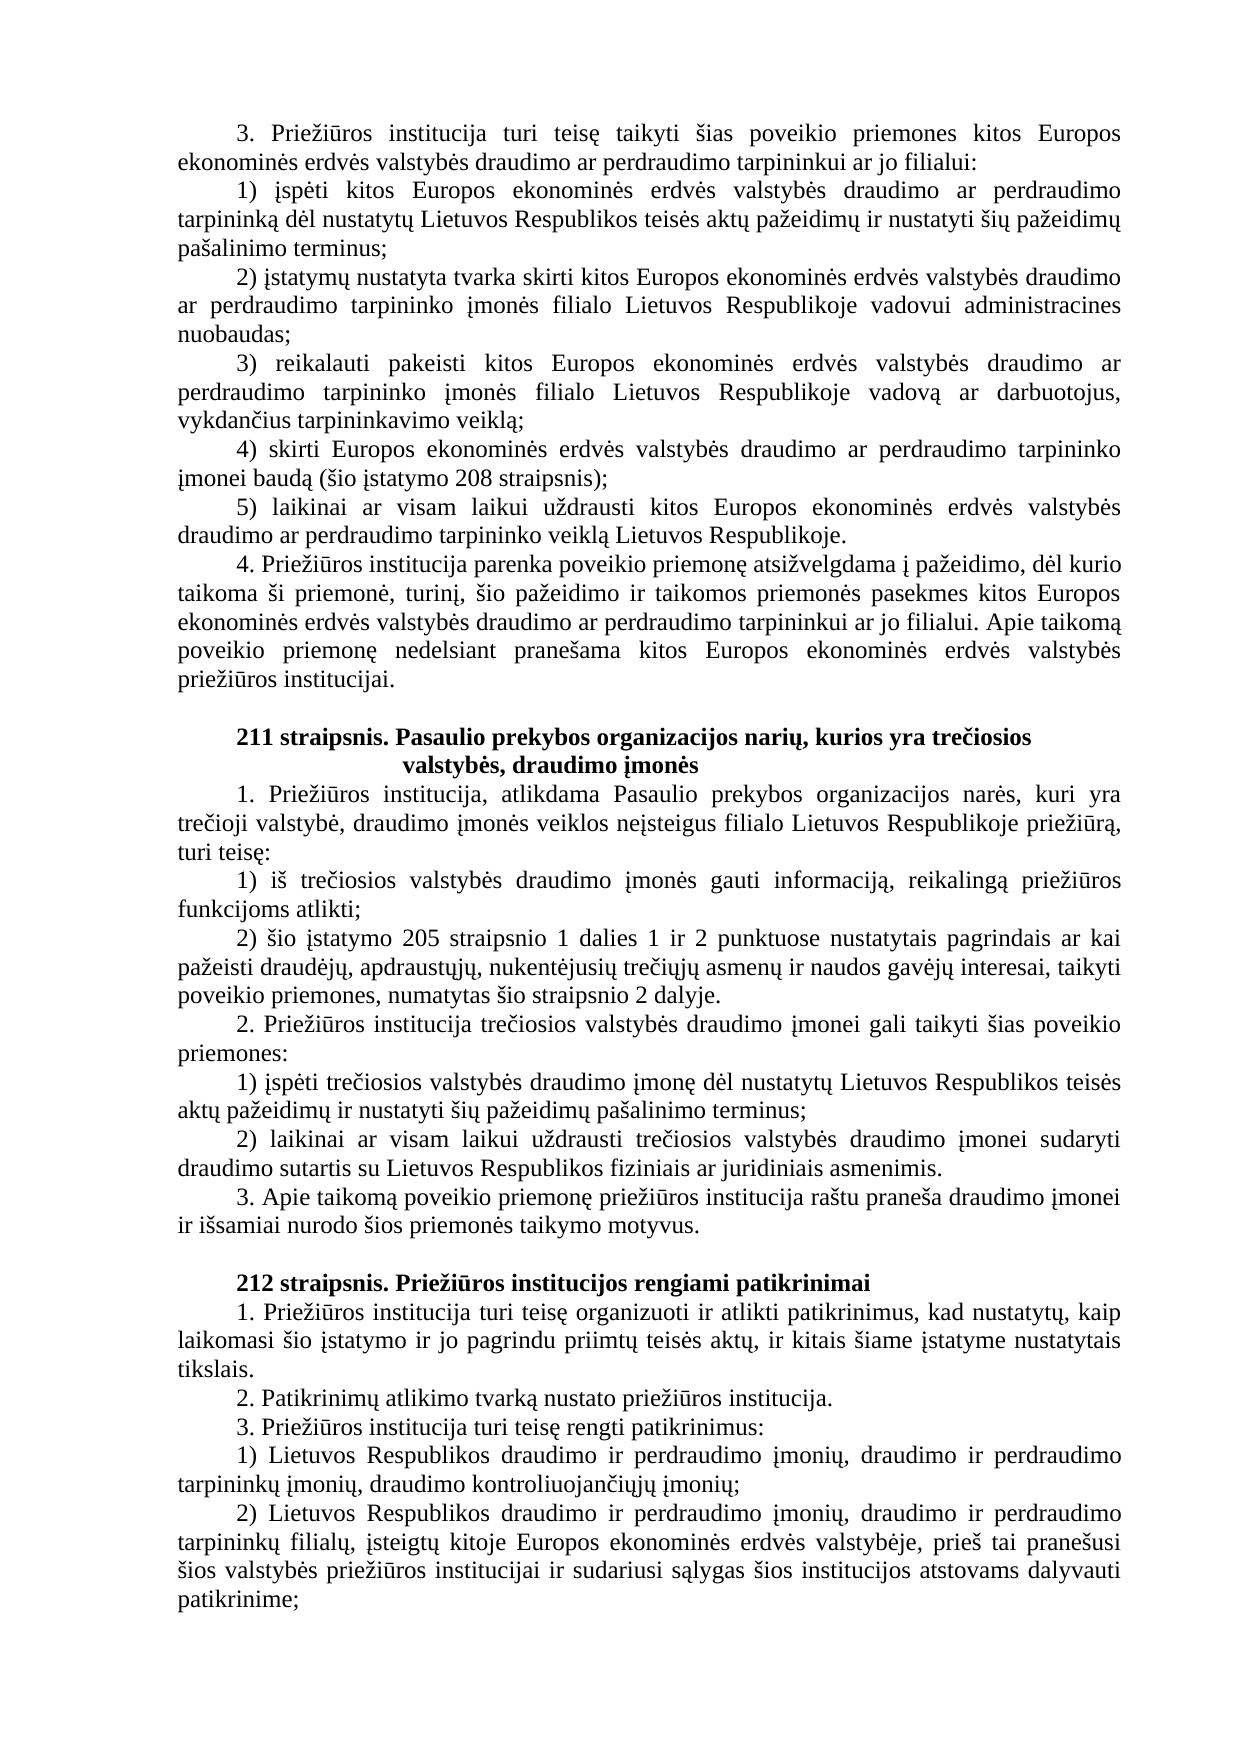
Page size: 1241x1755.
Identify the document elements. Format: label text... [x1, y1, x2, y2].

text 1) Lietuvos Respublikos draudimo ir perdraudimo įmonių, draudimo ir perdraudimo tarpininkų įmonių, draudimo kontroliuojančiųjų įmonių; [177, 1441, 1122, 1498]
text 2. Patikrinimų atlikimo tvarką nustato priežiūros institucija. [177, 1383, 1122, 1412]
text 2) Lietuvos Respublikos draudimo ir perdraudimo įmonių, draudimo ir perdraudimo tarpininkų filialų, įsteigtų kitoje Europos ekonominės erdvės valstybėje, prieš tai pranešusi šios valstybės priežiūros institucijai ir sudariusi sąlygas šios institucijos atstovams dalyvauti patikrinime; [177, 1498, 1122, 1613]
text 3. Apie taikomą poveikio priemonę priežiūros institucija raštu praneša draudimo įmonei ir išsamiai nurodo šios priemonės taikymo motyvus. [177, 1182, 1122, 1239]
text 1. Priežiūros institucija turi teisę organizuoti ir atlikti patikrinimus, kad nustatytų, kaip laikomasi šio įstatymo ir jo pagrindu priimtų teisės aktų, ir kitais šiame įstatyme nustatytais tikslais. [177, 1297, 1122, 1383]
text 212 straipsnis. Priežiūros institucijos rengiami patikrinimai [236, 1268, 1122, 1297]
text 2) laikinai ar visam laikui uždrausti trečiosios valstybės draudimo įmonei sudaryti draudimo sutartis su Lietuvos Respublikos fiziniais ar juridiniais asmenimis. [177, 1124, 1122, 1182]
text 1) įspėti trečiosios valstybės draudimo įmonę dėl nustatytų Lietuvos Respublikos teisės aktų pažeidimų ir nustatyti šių pažeidimų pašalinimo terminus; [177, 1067, 1122, 1124]
text 2) šio įstatymo 205 straipsnio 1 dalies 1 ir 2 punktuose nustatytais pagrindais ar kai pažeisti draudėjų, apdraustųjų, nukentėjusių trečiųjų asmenų ir naudos gavėjų interesai, taikyti poveikio priemones, numatytas šio straipsnio 2 dalyje. [177, 923, 1122, 1009]
text 211 straipsnis. Pasaulio prekybos organizacijos narių, kurios yra trečiosios valstybės, draudimo įmonės [236, 722, 1122, 779]
text 3. Priežiūros institucija turi teisę rengti patikrinimus: [177, 1412, 1122, 1441]
text 1. Priežiūros institucija, atlikdama Pasaulio prekybos organizacijos narės, kuri yra trečioji valstybė, draudimo įmonės veiklos neįsteigus filialo Lietuvos Respublikoje priežiūrą, turi teisę: [177, 779, 1122, 866]
text 2. Priežiūros institucija trečiosios valstybės draudimo įmonei gali taikyti šias poveikio priemones: [177, 1009, 1122, 1067]
text 5) laikinai ar visam laikui uždrausti kitos Europos ekonominės erdvės valstybės draudimo ar perdraudimo tarpininko veiklą Lietuvos Respublikoje. [177, 492, 1122, 549]
text 2) įstatymų nustatyta tvarka skirti kitos Europos ekonominės erdvės valstybės draudimo ar perdraudimo tarpininko įmonės filialo Lietuvos Respublikoje vadovui administracines nuobaudas; [177, 262, 1122, 348]
text 3. Priežiūros institucija turi teisę taikyti šias poveikio priemones kitos Europos ekonominės erdvės valstybės draudimo ar perdraudimo tarpininkui ar jo filialui: [177, 118, 1122, 176]
text 1) iš trečiosios valstybės draudimo įmonės gauti informaciją, reikalingą priežiūros funkcijoms atlikti; [177, 866, 1122, 923]
text 4) skirti Europos ekonominės erdvės valstybės draudimo ar perdraudimo tarpininko įmonei baudą (šio įstatymo 208 straipsnis); [177, 434, 1122, 492]
text 1) įspėti kitos Europos ekonominės erdvės valstybės draudimo ar perdraudimo tarpininką dėl nustatytų Lietuvos Respublikos teisės aktų pažeidimų ir nustatyti šių pažeidimų pašalinimo terminus; [177, 176, 1122, 262]
text 3) reikalauti pakeisti kitos Europos ekonominės erdvės valstybės draudimo ar perdraudimo tarpininko įmonės filialo Lietuvos Respublikoje vadovą ar darbuotojus, vykdančius tarpininkavimo veiklą; [177, 348, 1122, 434]
text 4. Priežiūros institucija parenka poveikio priemonę atsižvelgdama į pažeidimo, dėl kurio taikoma ši priemonė, turinį, šio pažeidimo ir taikomos priemonės pasekmes kitos Europos ekonominės erdvės valstybės draudimo ar perdraudimo tarpininkui ar jo filialui. Apie taikomą poveikio priemonę nedelsiant pranešama kitos Europos ekonominės erdvės valstybės priežiūros institucijai. [177, 549, 1122, 693]
